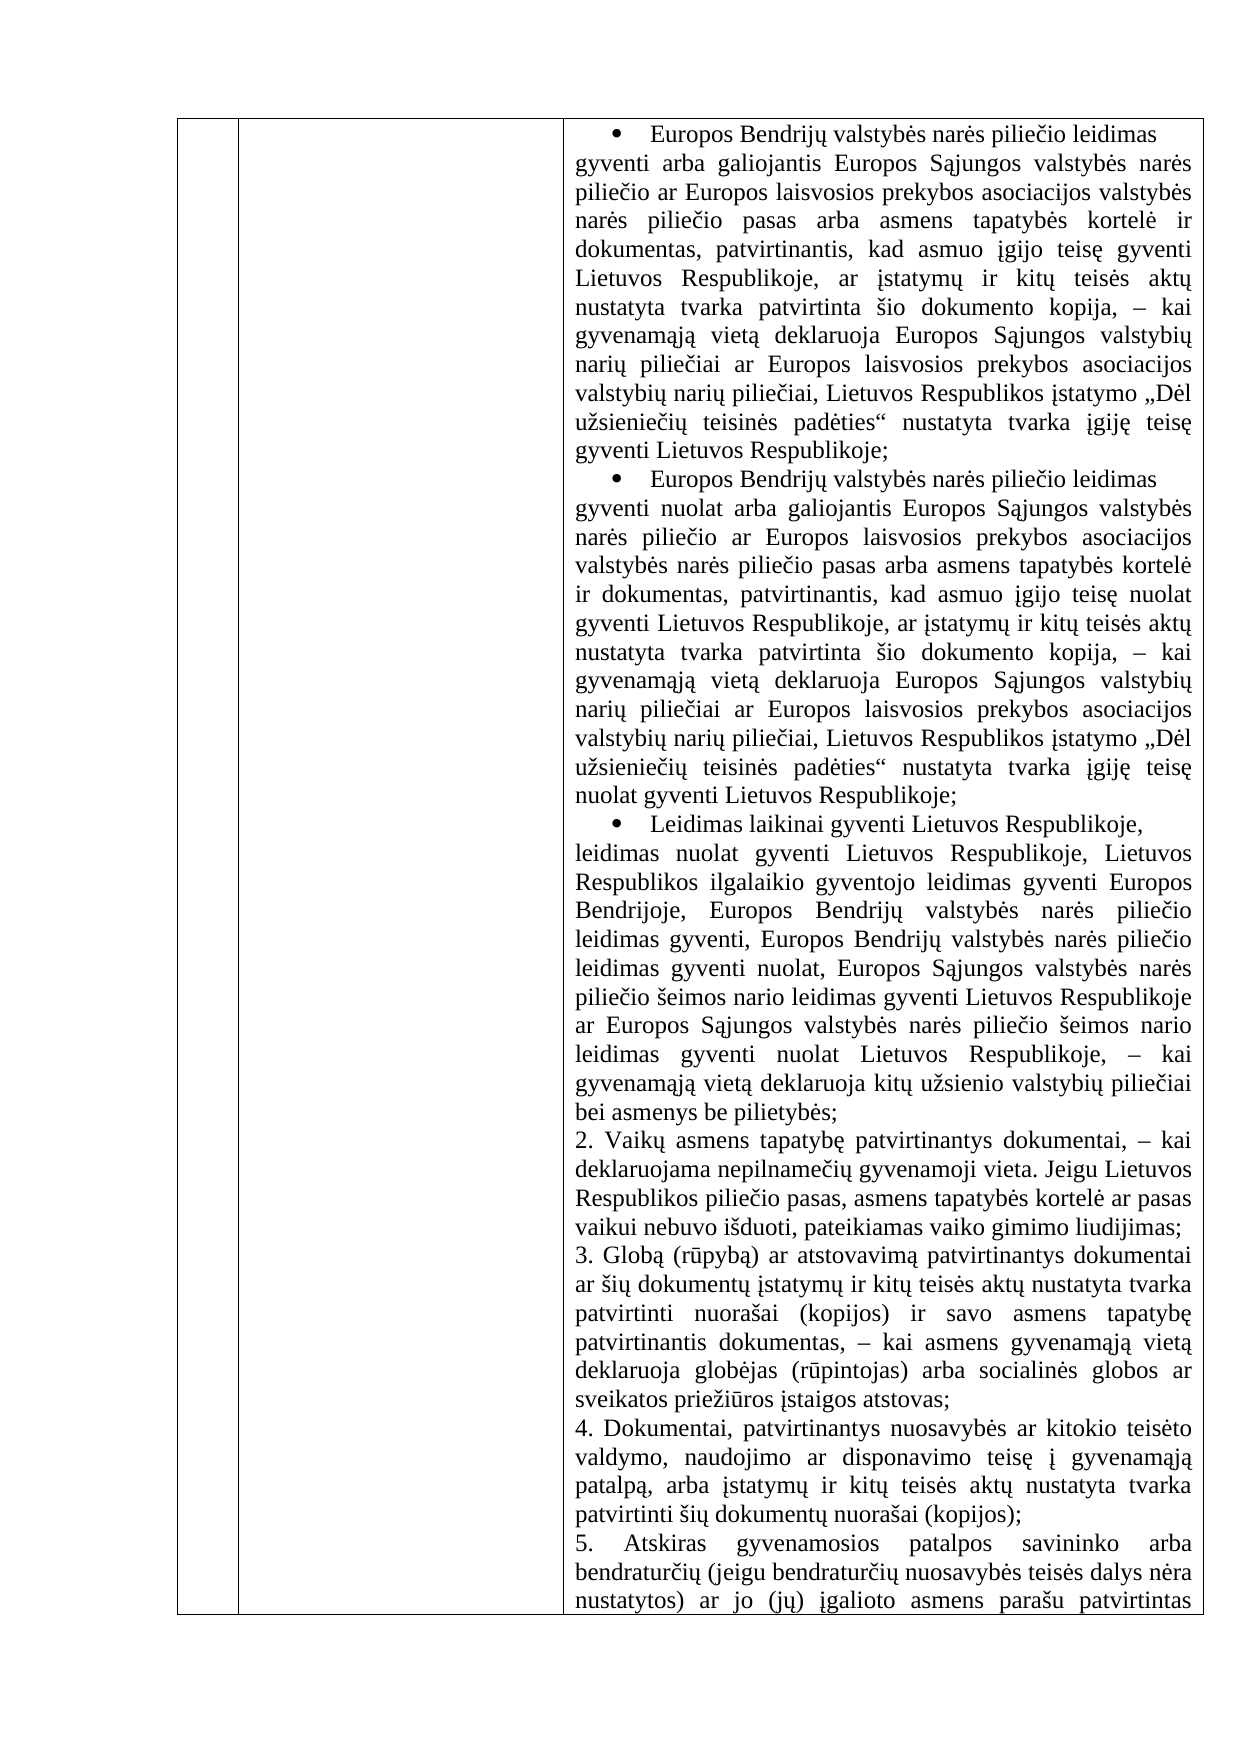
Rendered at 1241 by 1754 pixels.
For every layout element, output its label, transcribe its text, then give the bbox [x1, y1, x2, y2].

table_cell  Europos Bendrijų valstybės narės piliečio leidimas gyventi arba galiojantis Europos Sąjungos valstybės narės piliečio ar Europos laisvosios prekybos asociacijos valstybės narės piliečio pasas arba asmens tapatybės kortelė ir dokumentas, patvirtinantis, kad asmuo įgijo teisę gyventi Lietuvos Respublikoje, ar įstatymų ir kitų teisės aktų nustatyta tvarka patvirtinta šio dokumento kopija, – kai gyvenamąją vietą deklaruoja Europos Sąjungos valstybių narių piliečiai ar Europos laisvosios prekybos asociacijos valstybių narių piliečiai, Lietuvos Respublikos įstatymo „Dėl užsieniečių teisinės padėties“ nustatyta tvarka įgiję teisę gyventi Lietuvos Respublikoje;  Europos Bendrijų valstybės narės piliečio leidimas gyventi nuolat arba galiojantis Europos Sąjungos valstybės narės piliečio ar Europos laisvosios prekybos asociacijos valstybės narės piliečio pasas arba asmens tapatybės kortelė ir dokumentas, patvirtinantis, kad asmuo įgijo teisę nuolat gyventi Lietuvos Respublikoje, ar įstatymų ir kitų teisės aktų nustatyta tvarka patvirtinta šio dokumento kopija, – kai gyvenamąją vietą deklaruoja Europos Sąjungos valstybių narių piliečiai ar Europos laisvosios prekybos asociacijos valstybių narių piliečiai, Lietuvos Respublikos įstatymo „Dėl užsieniečių teisinės padėties“ nustatyta tvarka įgiję teisę nuolat gyventi Lietuvos Respublikoje;  Leidimas laikinai gyventi Lietuvos Respublikoje, leidimas nuolat gyventi Lietuvos Respublikoje, Lietuvos Respublikos ilgalaikio gyventojo leidimas gyventi Europos Bendrijoje, Europos Bendrijų valstybės narės piliečio leidimas gyventi, Europos Bendrijų valstybės narės piliečio leidimas gyventi nuolat, Europos Sąjungos valstybės narės piliečio šeimos nario leidimas gyventi Lietuvos Respublikoje ar Europos Sąjungos valstybės narės piliečio šeimos nario leidimas gyventi nuolat Lietuvos Respublikoje, – kai gyvenamąją vietą deklaruoja kitų užsienio valstybių piliečiai bei asmenys be pilietybės; 2. Vaikų asmens tapatybę patvirtinantys dokumentai, – kai deklaruojama nepilnamečių gyvenamoji vieta. Jeigu Lietuvos Respublikos piliečio pasas, asmens tapatybės kortelė ar pasas vaikui nebuvo išduoti, pateikiamas vaiko gimimo liudijimas; 3. Globą (rūpybą) ar atstovavimą patvirtinantys dokumentai ar šių dokumentų įstatymų ir kitų teisės aktų nustatyta tvarka patvirtinti nuorašai (kopijos) ir savo asmens tapatybę patvirtinantis dokumentas, – kai asmens gyvenamąją vietą deklaruoja globėjas (rūpintojas) arba socialinės globos ar sveikatos priežiūros įstaigos atstovas; 4. Dokumentai, patvirtinantys nuosavybės ar kitokio teisėto valdymo, naudojimo ar disponavimo teisę į gyvenamąją patalpą, arba įstatymų ir kitų teisės aktų nustatyta tvarka patvirtinti šių dokumentų nuorašai (kopijos); 5. Atskiras gyvenamosios patalpos savininko arba bendraturčių (jeigu bendraturčių nuosavybės teisės dalys nėra nustatytos) ar jo (jų) įgalioto asmens parašu patvirtintas [564, 119, 1203, 1614]
table_cell [239, 119, 563, 1614]
table_cell [178, 119, 238, 1614]
